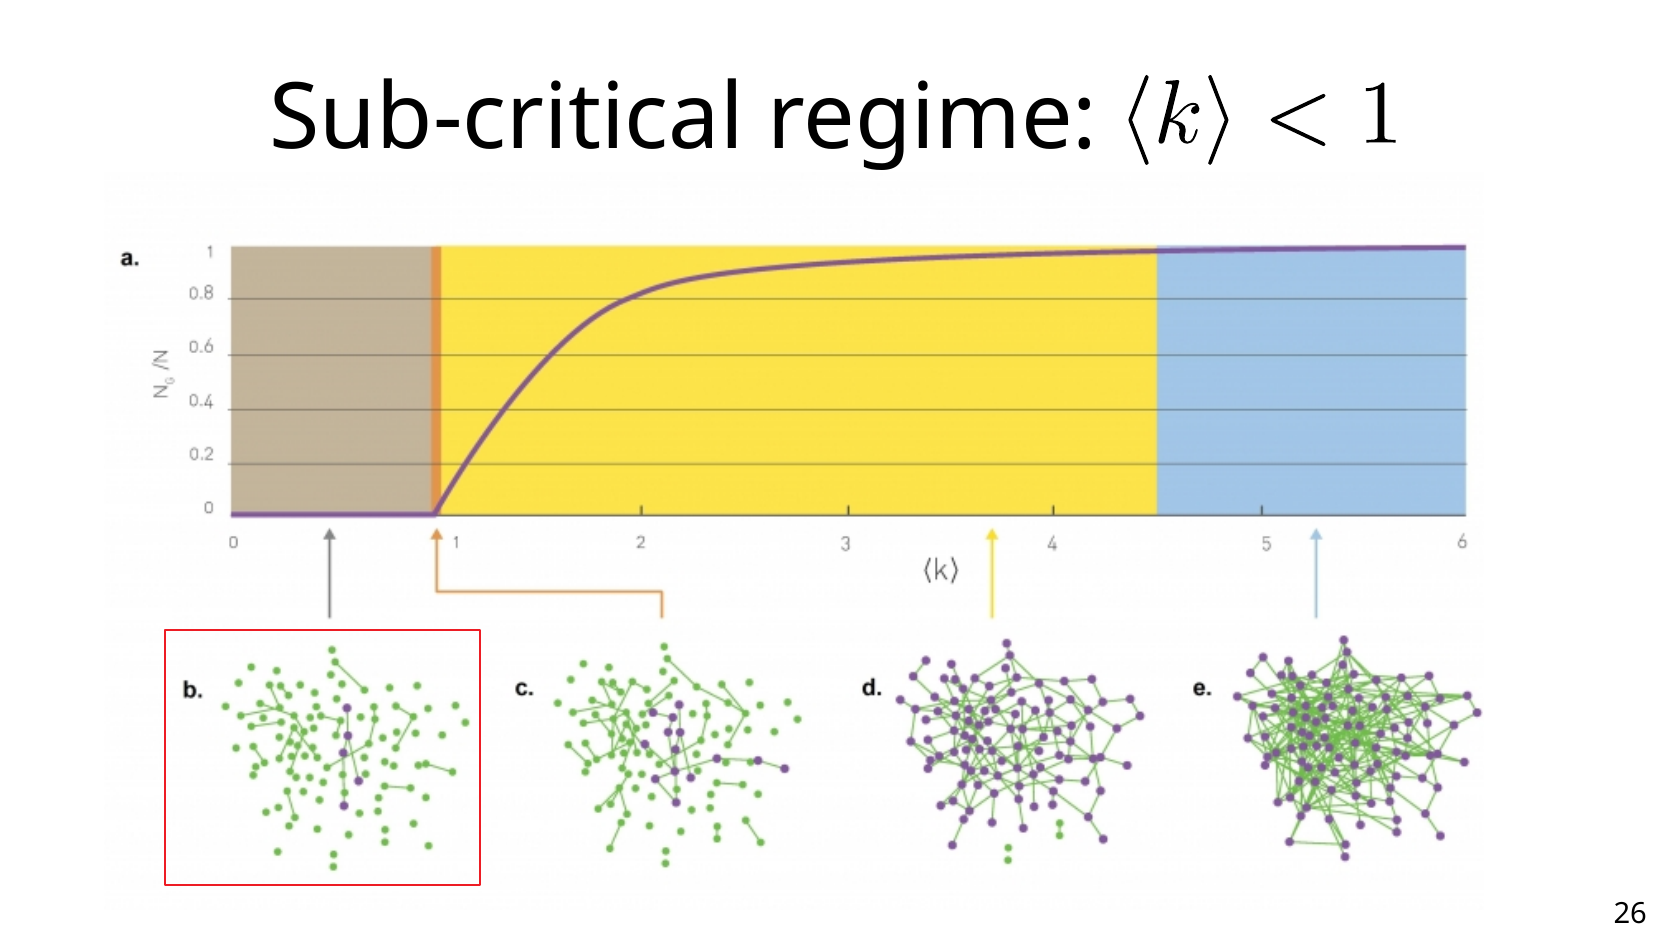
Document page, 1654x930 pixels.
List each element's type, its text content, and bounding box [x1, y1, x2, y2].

picture [104, 171, 1484, 910]
text_box [1118, 74, 1404, 165]
title Sub-critical regime: [82, 1, 1571, 225]
